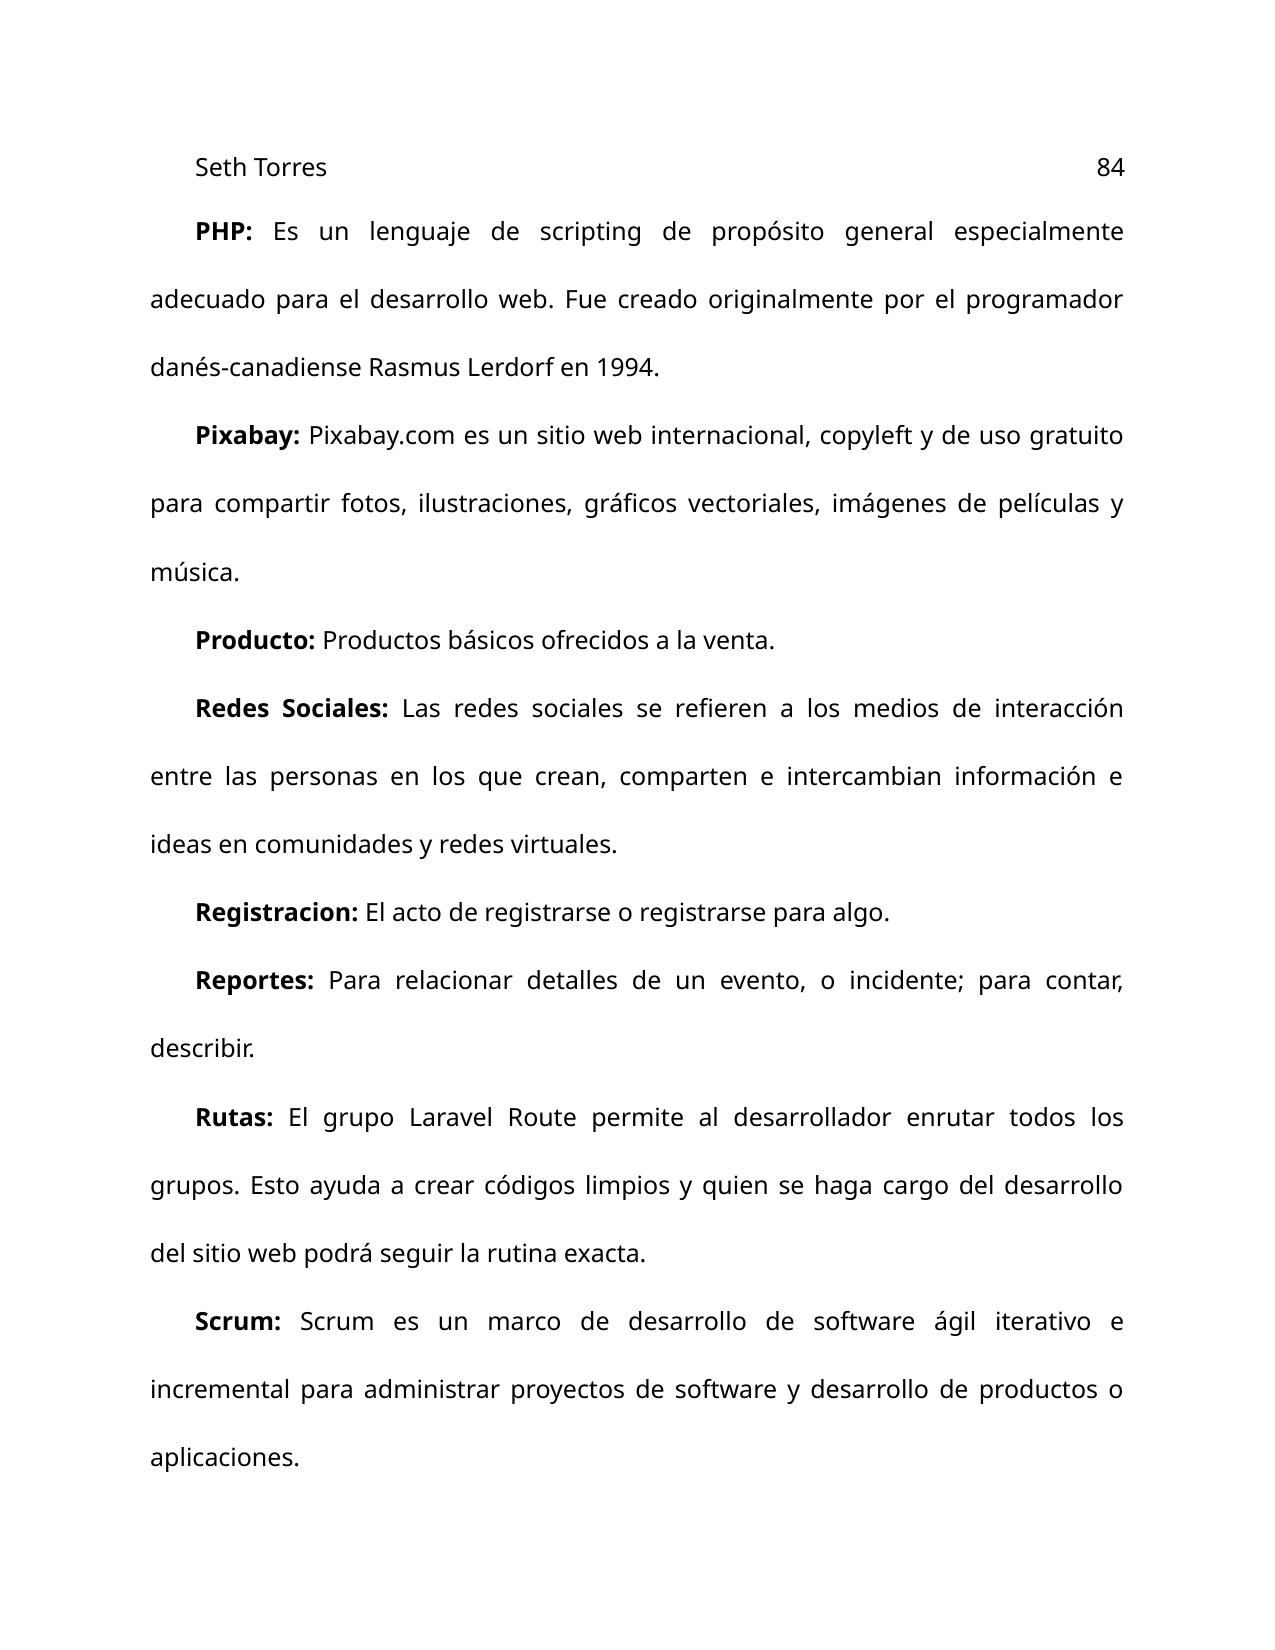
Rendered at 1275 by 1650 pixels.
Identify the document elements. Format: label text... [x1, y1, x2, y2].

text Redes Sociales: Las redes sociales se refieren a los medios de interacción entre las personas en los que crean, comparten e intercambian información e ideas en comunidades y redes virtuales. [150, 690, 1125, 861]
text Reportes: Para relacionar detalles de un evento, o incidente; para contar, describir. [150, 963, 1125, 1065]
text Registracion: El acto de registrarse o registrarse para algo. [150, 895, 1125, 929]
text Producto: Productos básicos ofrecidos a la venta. [150, 622, 1125, 656]
text Scrum: Scrum es un marco de desarrollo de software ágil iterativo e incremental para administrar proyectos de software y desarrollo de productos o aplicaciones. [150, 1303, 1125, 1474]
text Pixabay: Pixabay.com es un sitio web internacional, copyleft y de uso gratuito para compartir fotos, ilustraciones, gráficos vectoriales, imágenes de películas y música. [150, 418, 1125, 588]
text Rutas: El grupo Laravel Route permite al desarrollador enrutar todos los grupos. Esto ayuda a crear códigos limpios y quien se haga cargo del desarrollo del sitio web podrá seguir la rutina exacta. [150, 1099, 1125, 1269]
text PHP: Es un lenguaje de scripting de propósito general especialmente adecuado para el desarrollo web. Fue creado originalmente por el programador danés-canadiense Rasmus Lerdorf en 1994. [150, 213, 1125, 384]
